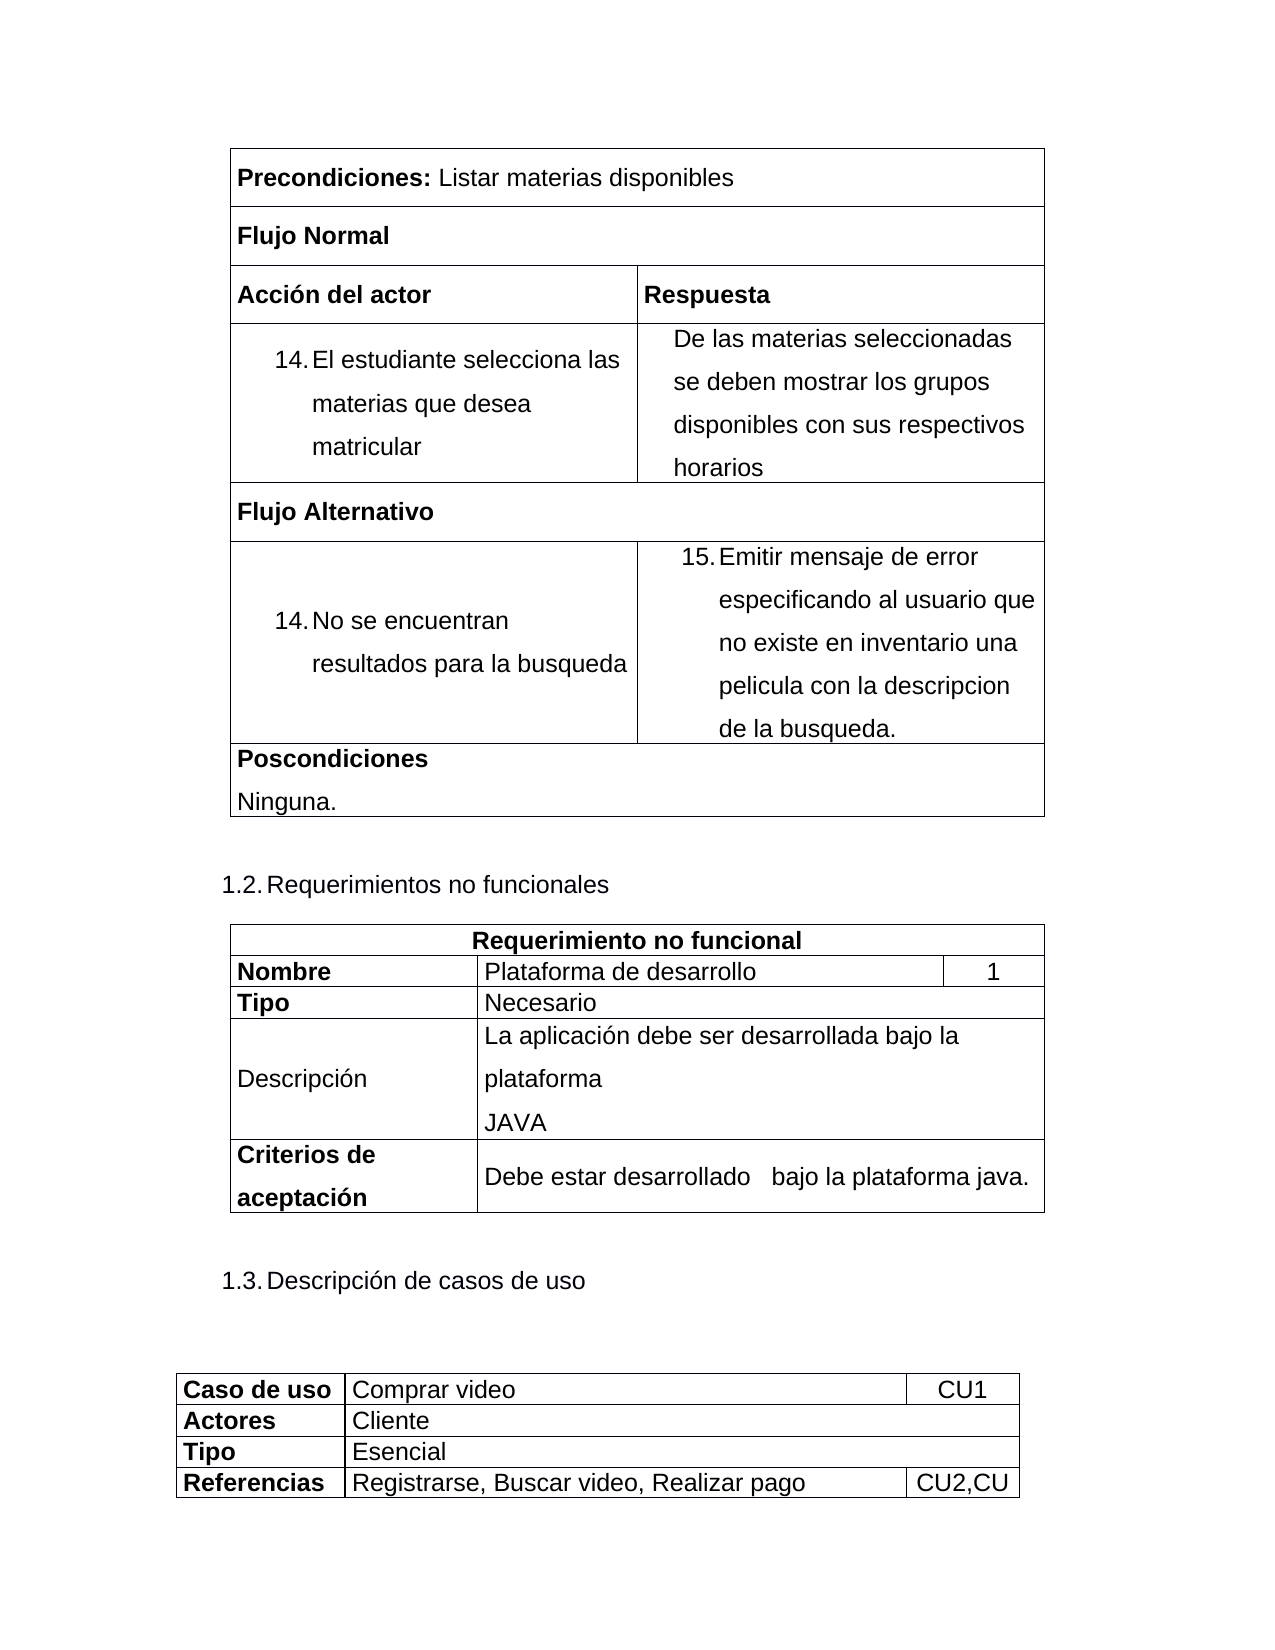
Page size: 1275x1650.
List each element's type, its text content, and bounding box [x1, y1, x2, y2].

table_cell Plataforma de desarrollo [478, 956, 943, 986]
table_cell Flujo Normal [231, 207, 1044, 264]
table_cell Flujo Alternativo [231, 483, 1044, 541]
table_cell Descripción [231, 1019, 477, 1139]
table_cell Registrarse, Buscar video, Realizar pago [346, 1468, 906, 1497]
table_cell De las materias seleccionadas se deben mostrar los grupos disponibles con sus respectivos horarios [638, 324, 1044, 482]
table_cell Emitir mensaje de error especificando al usuario que no existe en inventario una pelicula con la descripcion de la busqueda. [638, 542, 1044, 743]
table_cell No se encuentran resultados para la busqueda [231, 542, 637, 743]
table_cell Precondiciones: Listar materias disponibles [231, 149, 1044, 206]
table_cell Actores [177, 1405, 344, 1436]
table_cell Tipo [177, 1437, 344, 1467]
table_cell Poscondiciones Ninguna. [231, 744, 1044, 816]
table_cell Acción del actor [231, 266, 637, 323]
subtitle Descripción de casos de uso [221, 1266, 1098, 1295]
table_cell Necesario [478, 987, 1044, 1017]
subtitle Requerimientos no funcionales [221, 870, 1098, 898]
table_cell CU2,CU [907, 1468, 1019, 1497]
table_header Comprar video [346, 1374, 906, 1404]
table_header CU1 [907, 1374, 1019, 1404]
table_cell Criterios de aceptación [231, 1140, 477, 1212]
table_cell Cliente [346, 1405, 1019, 1436]
table_cell La aplicación debe ser desarrollada bajo la plataforma JAVA [478, 1019, 1044, 1139]
table_cell Nombre [231, 956, 477, 986]
table_cell 1 [944, 956, 1044, 986]
table_cell Referencias [177, 1468, 344, 1497]
table_header Requerimiento no funcional [231, 925, 1044, 955]
table_cell Respuesta [638, 266, 1044, 323]
table_cell Debe estar desarrollado bajo la plataforma java. [478, 1140, 1044, 1212]
table_cell El estudiante selecciona las materias que desea matricular [231, 324, 637, 482]
table_cell Esencial [346, 1437, 1019, 1467]
table_cell Tipo [231, 987, 477, 1017]
table_header Caso de uso [177, 1374, 344, 1404]
